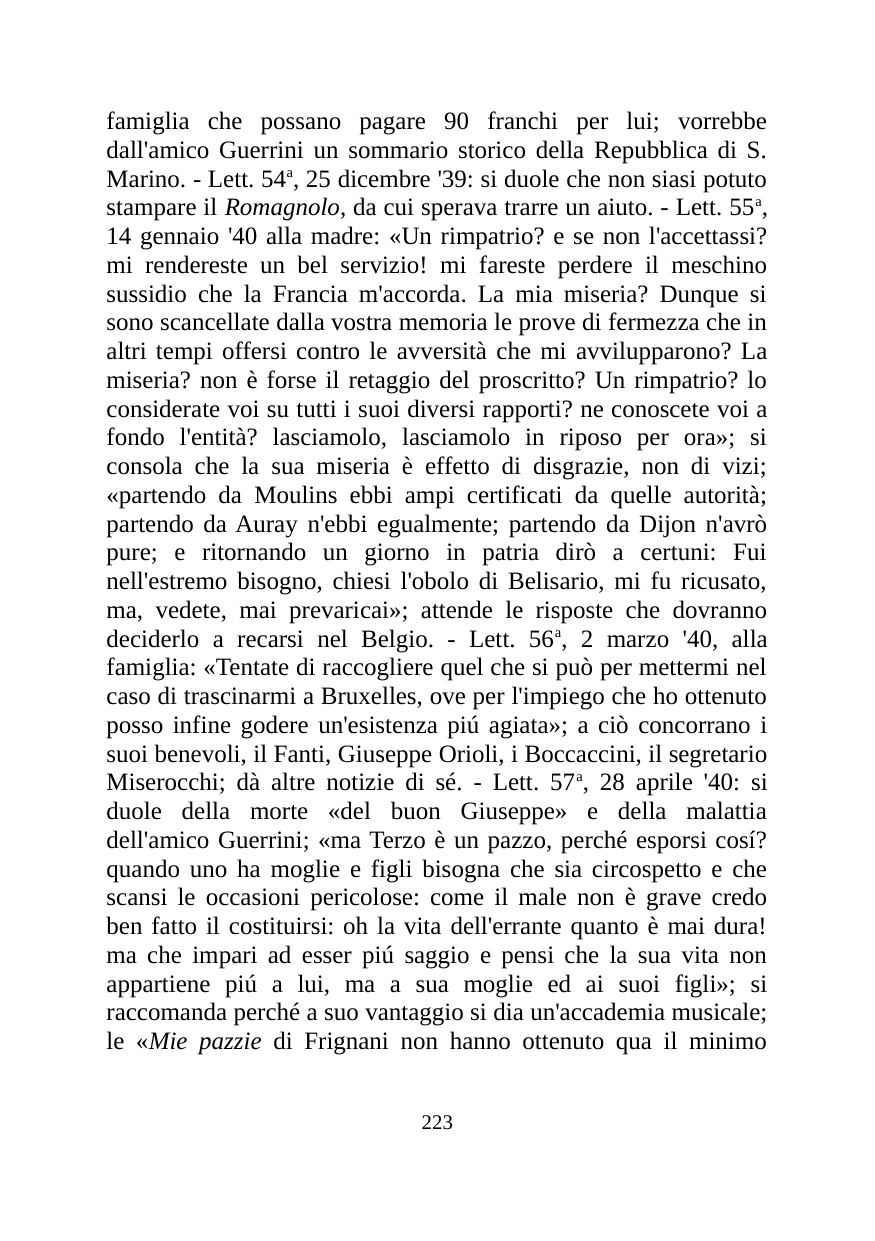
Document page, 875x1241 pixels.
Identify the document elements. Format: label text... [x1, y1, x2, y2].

text famiglia che possano pagare 90 franchi per lui; vorrebbe dall'amico Guerrini un sommario storico della Repubblica di S. Marino. - Lett. 54a, 25 dicembre '39: si duole che non siasi potuto stampare il Romagnolo, da cui sperava trarre un aiuto. - Lett. 55a, 14 gennaio '40 alla madre: «Un rimpatrio? e se non l'accettassi? mi rendereste un bel servizio! mi fareste perdere il meschino sussidio che la Francia m'accorda. La mia miseria? Dunque si sono scancellate dalla vostra memoria le prove di fermezza che in altri tempi offersi contro le avversità che mi avvilupparono? La miseria? non è forse il retaggio del proscritto? Un rimpatrio? lo considerate voi su tutti i suoi diversi rapporti? ne conoscete voi a fondo l'entità? lasciamolo, lasciamolo in riposo per ora»; si consola che la sua miseria è effetto di disgrazie, non di vizi; «partendo da Moulins ebbi ampi certificati da quelle autorità; partendo da Auray n'ebbi egualmente; partendo da Dijon n'avrò pure; e ritornando un giorno in patria dirò a certuni: Fui nell'estremo bisogno, chiesi l'obolo di Belisario, mi fu ricusato, ma, vedete, mai prevaricai»; attende le risposte che dovranno deciderlo a recarsi nel Belgio. - Lett. 56a, 2 marzo '40, alla famiglia: «Tentate di raccogliere quel che si può per mettermi nel caso di trascinarmi a Bruxelles, ove per l'impiego che ho ottenuto posso infine godere un'esistenza piú agiata»; a ciò concorrano i suoi benevoli, il Fanti, Giuseppe Orioli, i Boccaccini, il segretario Miserocchi; dà altre notizie di sé. - Lett. 57a, 28 aprile '40: si duole della morte «del buon Giuseppe» e della malattia dell'amico Guerrini; «ma Terzo è un pazzo, perché esporsi cosí? quando uno ha moglie e figli bisogna che sia circospetto e che scansi le occasioni pericolose: come il male non è grave credo ben fatto il costituirsi: oh la vita dell'errante quanto è mai dura! ma che impari ad esser piú saggio e pensi che la sua vita non appartiene piú a lui, ma a sua moglie ed ai suoi figli»; si raccomanda perché a suo vantaggio si dia un'accademia musicale; le «Mie pazzie di Frignani non hanno ottenuto qua il minimo [106, 106, 768, 1055]
